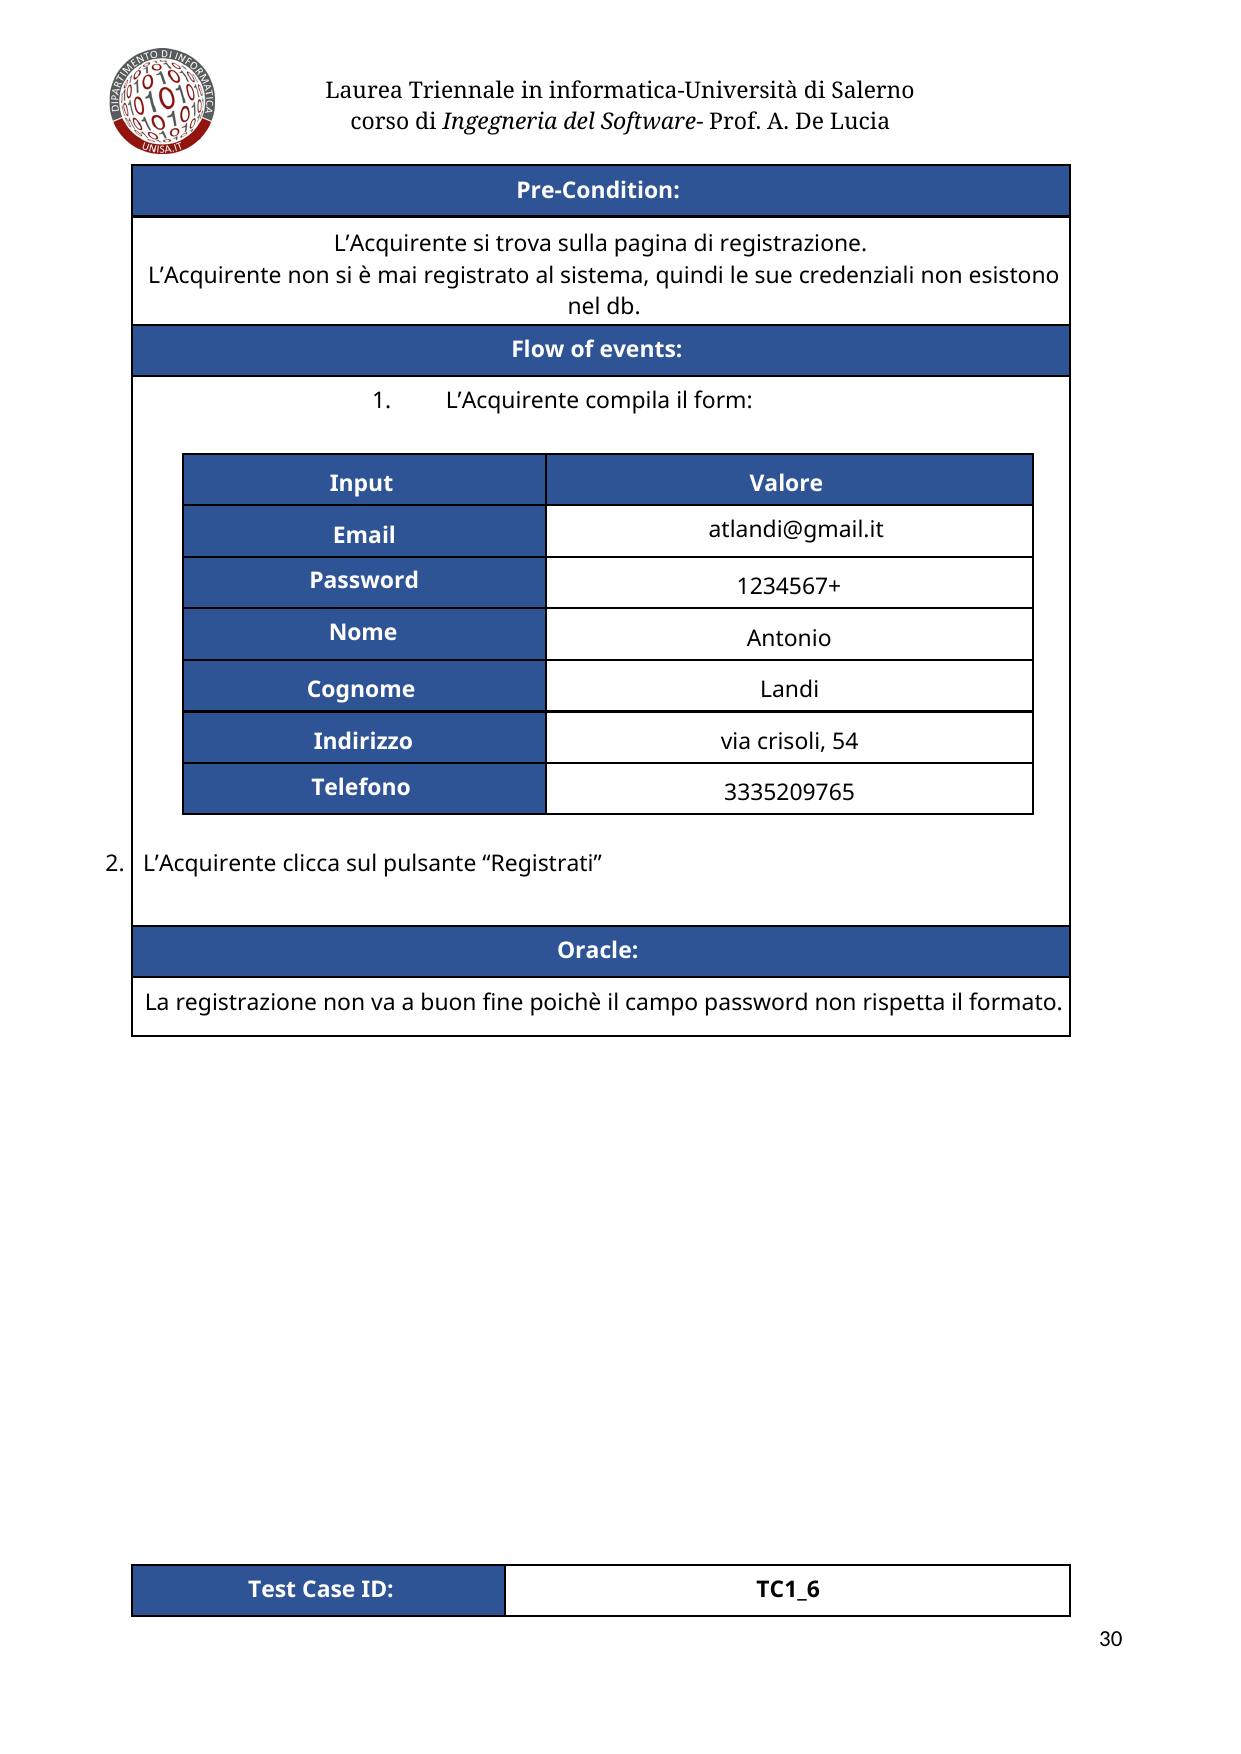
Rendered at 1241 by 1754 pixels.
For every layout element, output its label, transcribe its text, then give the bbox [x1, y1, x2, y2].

table_cell Landi [547, 661, 1032, 710]
table_header TC1_6 [506, 1566, 1069, 1615]
table_cell 3335209765 [547, 764, 1032, 813]
table_cell Oracle: [133, 927, 1069, 976]
table_header Valore [547, 455, 1032, 504]
table_cell Flow of events: [133, 326, 1069, 375]
table_cell Nome [184, 609, 545, 659]
table_cell atlandi@gmail.it [547, 506, 1032, 556]
table_cell Telefono [184, 764, 545, 813]
table_cell Indirizzo [184, 713, 545, 762]
table_cell La registrazione non va a buon fine poichè il campo password non rispetta il formato. [133, 978, 1069, 1035]
table_cell Antonio [547, 609, 1032, 659]
table_cell Password [184, 558, 545, 607]
table_cell L’Acquirente compila il form: L’Acquirente clicca sul pulsante “Registrati” [133, 377, 1069, 925]
table_cell 1234567+ [547, 558, 1032, 607]
table_cell via crisoli, 54 [547, 713, 1032, 762]
table_header Input [184, 455, 545, 504]
table_header Test Case ID: [133, 1566, 504, 1615]
table_cell Email [184, 506, 545, 556]
table_cell L’Acquirente si trova sulla pagina di registrazione. L’Acquirente non si è mai registrato al sistema, quindi le sue credenziali non esistono nel db. [133, 218, 1069, 324]
table_cell Cognome [184, 661, 545, 710]
table_cell Pre-Condition: [133, 166, 1069, 215]
